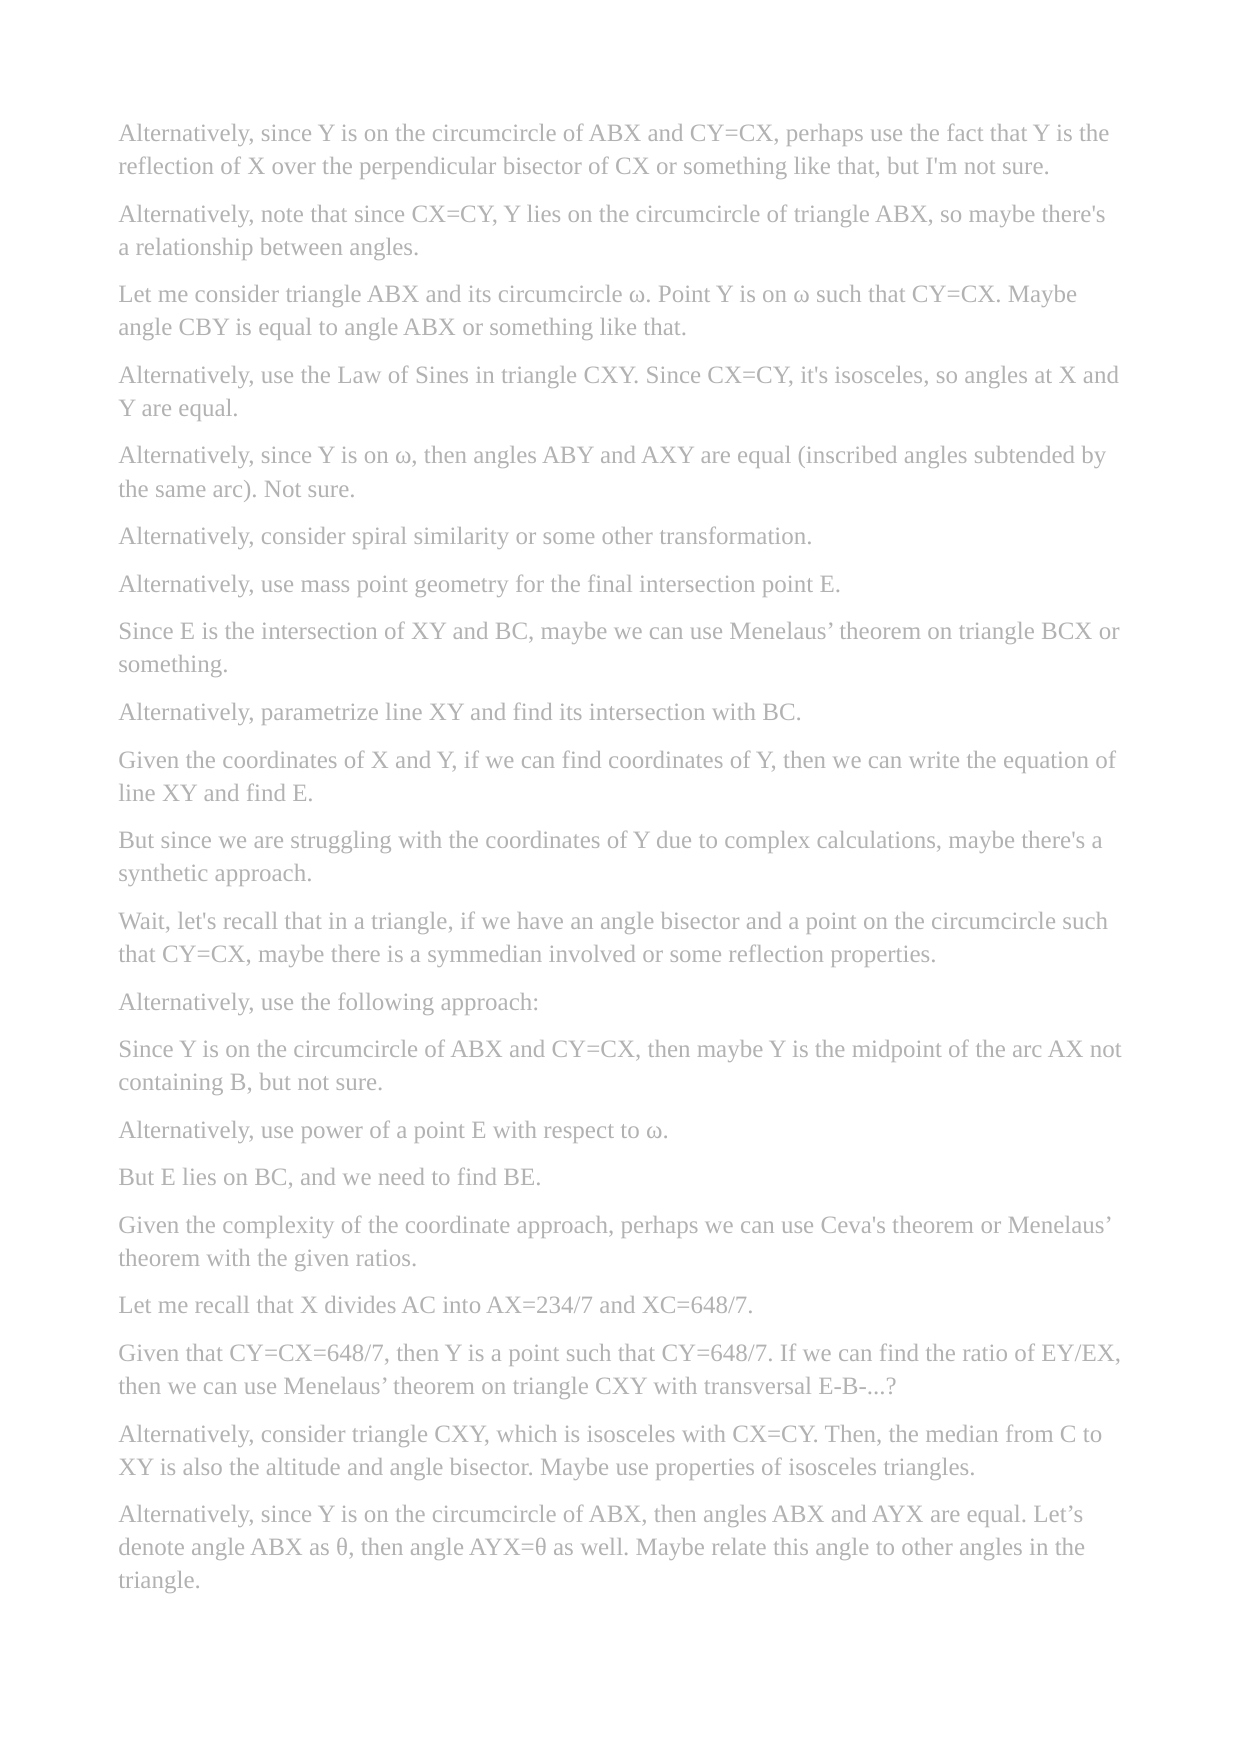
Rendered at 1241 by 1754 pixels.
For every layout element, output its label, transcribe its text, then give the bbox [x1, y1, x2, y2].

text Alternatively, consider triangle CXY, which is isosceles with CX=CY. Then, the median from C to XY is also the altitude and angle bisector. Maybe use properties of isosceles triangles. [118, 1419, 1122, 1481]
text Alternatively, use the Law of Sines in triangle CXY. Since CX=CY, it's isosceles, so angles at X and Y are equal. [118, 360, 1122, 422]
text Given the complexity of the coordinate approach, perhaps we can use Ceva's theorem or Menelaus’ theorem with the given ratios. [118, 1210, 1122, 1272]
text Since E is the intersection of XY and BC, maybe we can use Menelaus’ theorem on triangle BCX or something. [118, 616, 1122, 678]
text Alternatively, consider spiral similarity or some other transformation. [118, 521, 1122, 550]
text Alternatively, use mass point geometry for the final intersection point E. [118, 569, 1122, 598]
text Alternatively, use the following approach: [118, 987, 1122, 1015]
text Given that CY=CX=648/7, then Y is a point such that CY=648/7. If we can find the ratio of EY/EX, then we can use Menelaus’ theorem on triangle CXY with transversal E-B-...? [118, 1338, 1122, 1400]
text Alternatively, since Y is on the circumcircle of ABX, then angles ABX and AYX are equal. Let’s denote angle ABX as θ, then angle AYX=θ as well. Maybe relate this angle to other angles in the triangle. [118, 1499, 1122, 1594]
text Let me recall that X divides AC into AX=234/7 and XC=648/7. [118, 1291, 1122, 1319]
text Alternatively, note that since CX=CY, Y lies on the circumcircle of triangle ABX, so maybe there's a relationship between angles. [118, 199, 1122, 261]
text Wait, let's recall that in a triangle, if we have an angle bisector and a point on the circumcircle such that CY=CX, maybe there is a symmedian involved or some reflection properties. [118, 906, 1122, 968]
text Given the coordinates of X and Y, if we can find coordinates of Y, then we can write the equation of line XY and find E. [118, 745, 1122, 806]
text Alternatively, since Y is on ω, then angles ABY and AXY are equal (inscribed angles subtended by the same arc). Not sure. [118, 441, 1122, 502]
text But since we are struggling with the coordinates of Y due to complex calculations, maybe there's a synthetic approach. [118, 825, 1122, 887]
text Alternatively, use power of a point E with respect to ω. [118, 1115, 1122, 1143]
text Alternatively, since Y is on the circumcircle of ABX and CY=CX, perhaps use the fact that Y is the reflection of X over the perpendicular bisector of CX or something like that, but I'm not sure. [118, 118, 1122, 180]
text Let me consider triangle ABX and its circumcircle ω. Point Y is on ω such that CY=CX. Maybe angle CBY is equal to angle ABX or something like that. [118, 279, 1122, 341]
text Since Y is on the circumcircle of ABX and CY=CX, then maybe Y is the midpoint of the arc AX not containing B, but not sure. [118, 1034, 1122, 1096]
text But E lies on BC, and we need to find BE. [118, 1162, 1122, 1191]
text Alternatively, parametrize line XY and find its intersection with BC. [118, 697, 1122, 726]
